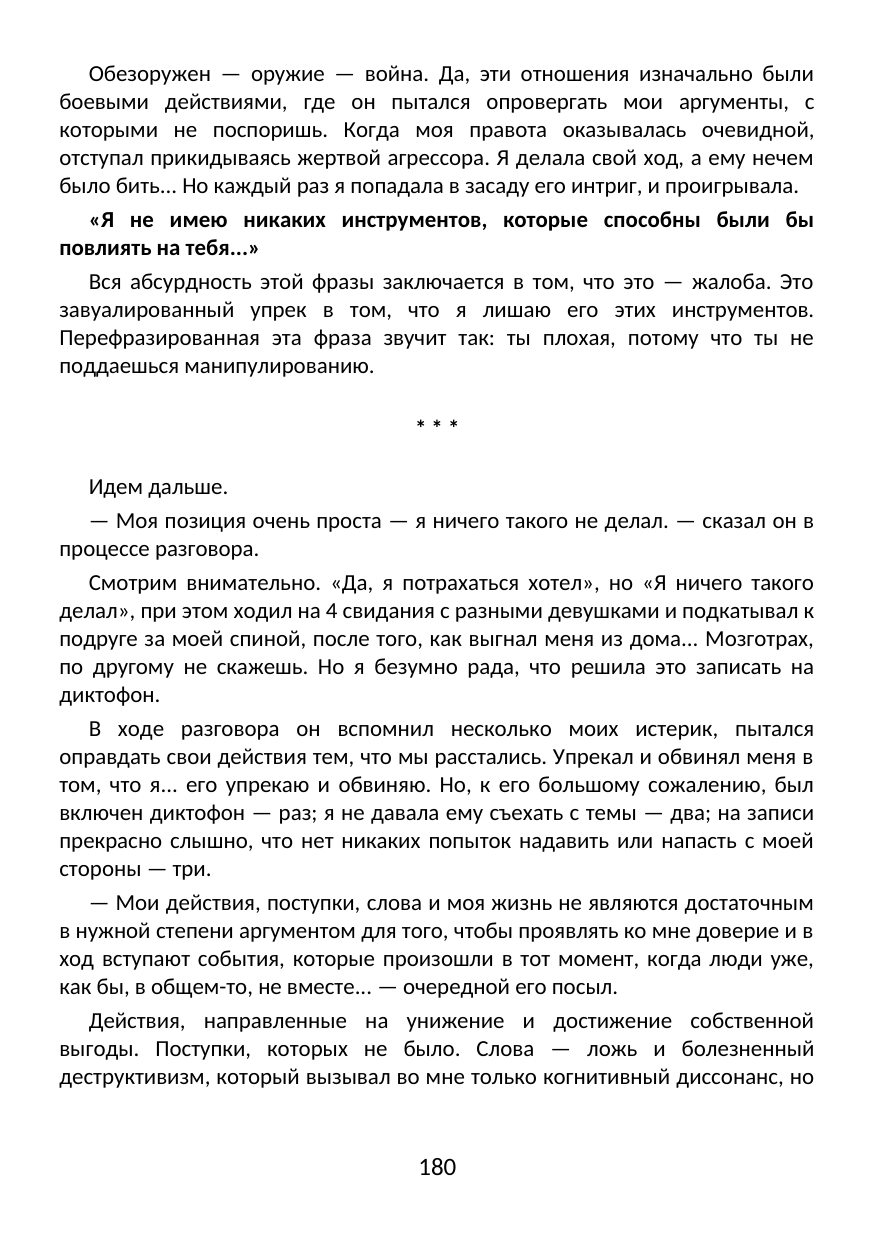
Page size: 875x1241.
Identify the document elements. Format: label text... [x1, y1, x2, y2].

text Смотрим внимательно. «Да, я потрахаться хотел», но «Я ничего такого делал», при этом ходил на 4 свидания с разными девушками и подкатывал к подруге за моей спиной, после того, как выгнал меня из дома... Мозготрах, по другому не скажешь. Но я безумно рада, что решила это записать на диктофон. [59, 568, 815, 708]
text — Мои действия, поступки, слова и моя жизнь не являются достаточным в нужной степени аргументом для того, чтобы проявлять ко мне доверие и в ход вступают события, которые произошли в тот момент, когда люди уже, как бы, в общем-то, не вместе... — очередной его посыл. [59, 888, 815, 1000]
text В ходе разговора он вспомнил несколько моих истерик, пытался оправдать свои действия тем, что мы расстались. Упрекал и обвинял меня в том, что я... его упрекаю и обвиняю. Но, к его большому сожалению, был включен диктофон — раз; я не давала ему съехать с темы — два; на записи прекрасно слышно, что нет никаких попыток надавить или напасть с моей стороны — три. [59, 714, 815, 882]
subtitle * * * [59, 414, 815, 443]
text Действия, направленные на унижение и достижение собственной выгоды. Поступки, которых не было. Слова — ложь и болезненный деструктивизм, который вызывал во мне только когнитивный диссонанс, но [59, 1006, 815, 1090]
text «Я не имею никаких инструментов, которые способны были бы повлиять на тебя...» [59, 205, 815, 261]
text Вся абсурдность этой фразы заключается в том, что это — жалоба. Это завуалированный упрек в том, что я лишаю его этих инструментов. Перефразированная эта фраза звучит так: ты плохая, потому что ты не поддаешься манипулированию. [59, 267, 815, 379]
text Обезоружен — оружие — война. Да, эти отношения изначально были боевыми действиями, где он пытался опровергать мои аргументы, с которыми не поспоришь. Когда моя правота оказывалась очевидной, отступал прикидываясь жертвой агрессора. Я делала свой ход, а ему нечем было бить... Но каждый раз я попадала в засаду его интриг, и проигрывала. [59, 59, 815, 199]
text Идем дальше. [59, 472, 815, 500]
text — Моя позиция очень проста — я ничего такого не делал. — сказал он в процессе разговора. [59, 506, 815, 562]
